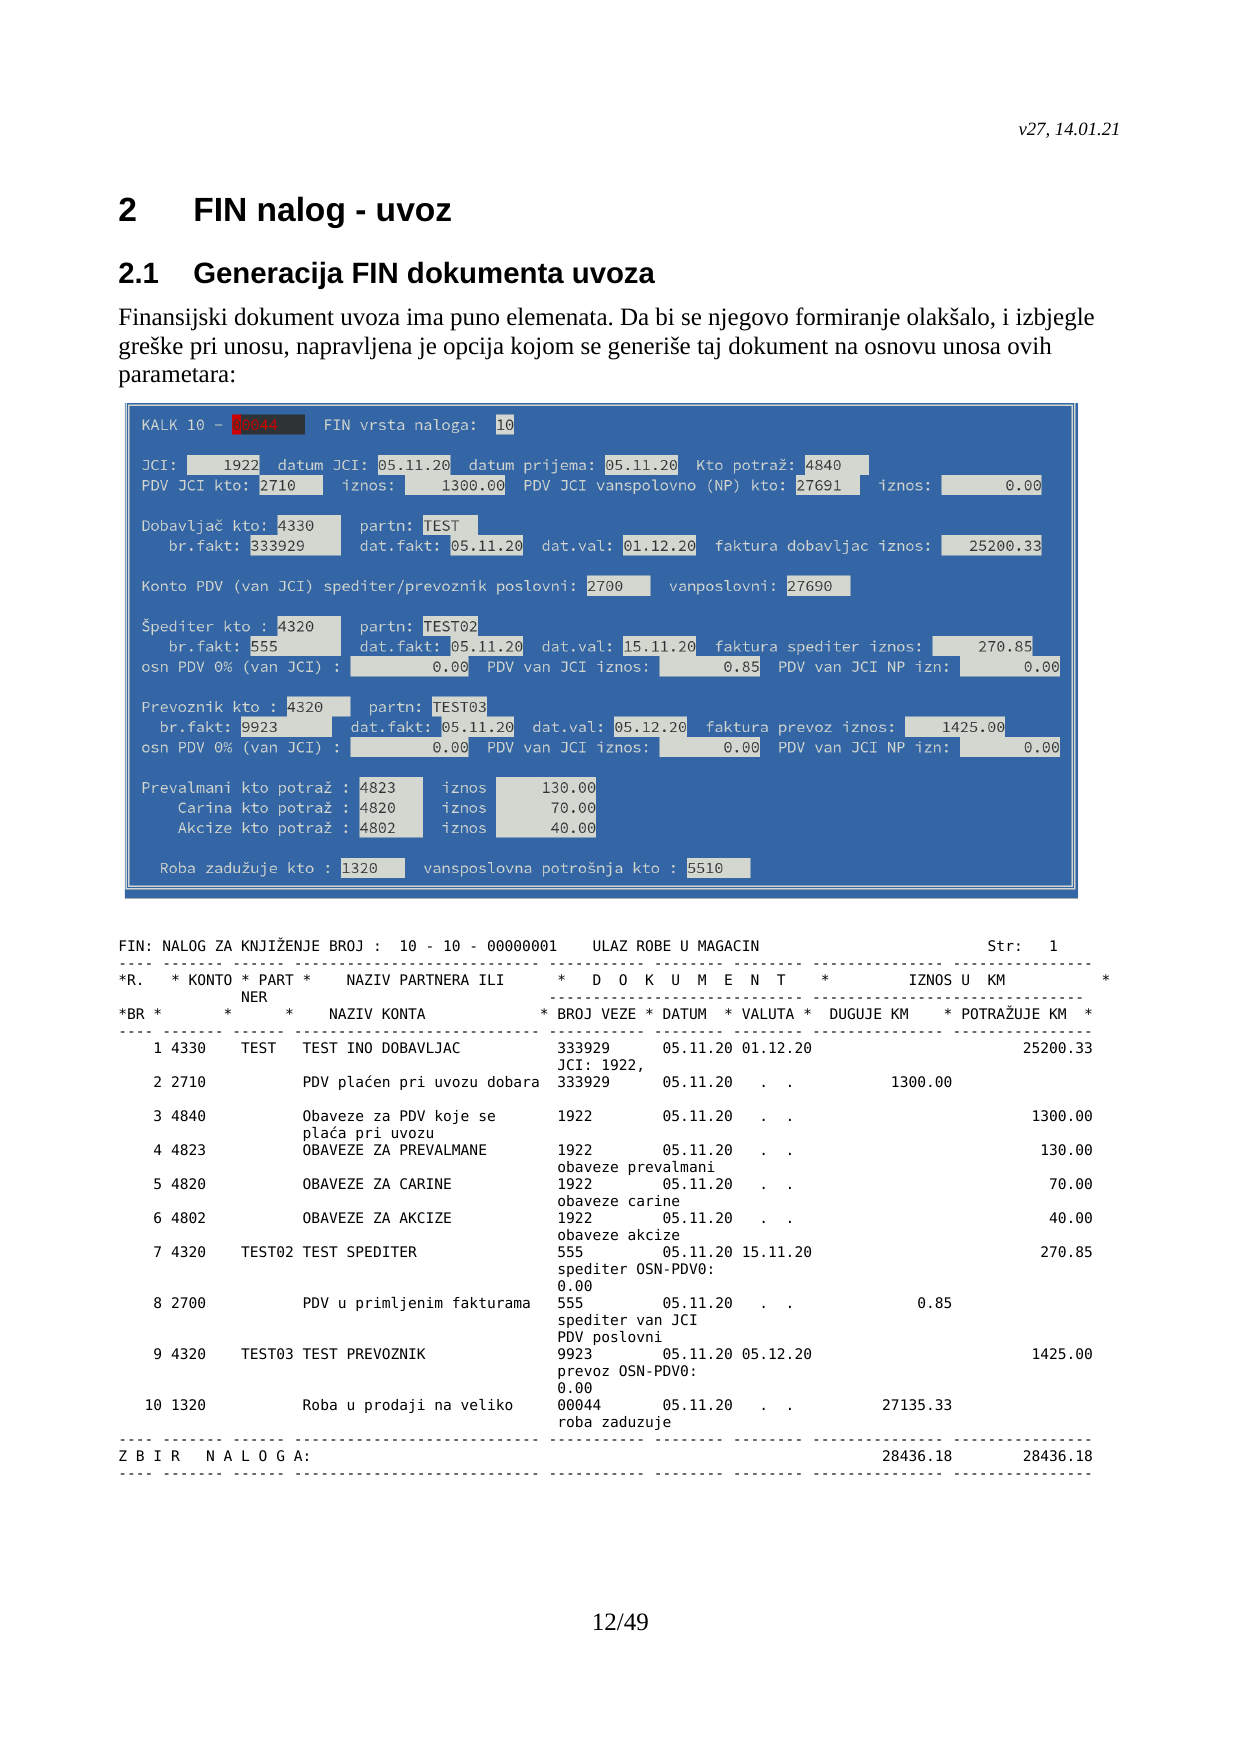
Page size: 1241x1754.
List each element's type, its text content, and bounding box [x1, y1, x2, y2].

text 2 2710 PDV plaćen pri uvozu dobara 333929 05.11.20 . . 1300.00 [118, 1074, 1122, 1091]
text 7 4320 TEST02 TEST SPEDITER 555 05.11.20 15.11.20 270.85 [118, 1244, 1122, 1261]
text 0.00 [118, 1379, 1122, 1397]
subtitle Generacija FIN dokumenta uvoza [118, 256, 1122, 289]
text FIN: NALOG ZA KNJIŽENJE BROJ : 10 - 10 - 00000001 ULAZ ROBE U MAGACIN Str: 1 [118, 938, 1122, 955]
text JCI: 1922, [118, 1057, 1122, 1074]
text *R. * KONTO * PART * NAZIV PARTNERA ILI * D O K U M E N T * IZNOS U KM * [118, 972, 1122, 989]
text prevoz OSN-PDV0: [118, 1363, 1122, 1379]
text roba zaduzuje [118, 1413, 1122, 1431]
text obaveze akcize [118, 1227, 1122, 1244]
text 0.00 [118, 1278, 1122, 1295]
text 3 4840 Obaveze za PDV koje se 1922 05.11.20 . . 1300.00 [118, 1108, 1122, 1125]
text 6 4802 OBAVEZE ZA AKCIZE 1922 05.11.20 . . 40.00 [118, 1210, 1122, 1227]
text PDV poslovni [118, 1329, 1122, 1346]
picture [124, 403, 1079, 899]
text Z B I R N A L O G A: 28436.18 28436.18 [118, 1447, 1122, 1464]
text 10 1320 Roba u prodaji na veliko 00044 05.11.20 . . 27135.33 [118, 1397, 1122, 1413]
text 8 2700 PDV u primljenim fakturama 555 05.11.20 . . 0.85 [118, 1295, 1122, 1312]
text ---- ------- ------ ---------------------------- ----------- -------- -------- --------------- ---------------- [118, 1023, 1122, 1040]
subtitle FIN nalog - uvoz [118, 190, 1122, 229]
text 9 4320 TEST03 TEST PREVOZNIK 9923 05.11.20 05.12.20 1425.00 [118, 1346, 1122, 1363]
text *BR * * * NAZIV KONTA * BROJ VEZE * DATUM * VALUTA * DUGUJE KM * POTRAŽUJE KM * [118, 1006, 1122, 1023]
text NER ----------------------------- ------------------------------- [118, 989, 1122, 1006]
text spediter OSN-PDV0: [118, 1261, 1122, 1278]
text ---- ------- ------ ---------------------------- ----------- -------- -------- --------------- ---------------- [118, 1464, 1122, 1481]
text plaća pri uvozu [118, 1125, 1122, 1142]
text obaveze carine [118, 1193, 1122, 1210]
text obaveze prevalmani [118, 1159, 1122, 1176]
text ---- ------- ------ ---------------------------- ----------- -------- -------- --------------- ---------------- [118, 1431, 1122, 1447]
text 4 4823 OBAVEZE ZA PREVALMANE 1922 05.11.20 . . 130.00 [118, 1142, 1122, 1159]
text spediter van JCI [118, 1312, 1122, 1329]
text ---- ------- ------ ---------------------------- ----------- -------- -------- --------------- ---------------- [118, 955, 1122, 972]
text 1 4330 TEST TEST INO DOBAVLJAC 333929 05.11.20 01.12.20 25200.33 [118, 1040, 1122, 1057]
text Finansijski dokument uvoza ima puno elemenata. Da bi se njegovo formiranje olakšalo, i izbjegle greške pri unosu, napravljena je opcija kojom se generiše taj dokument na osnovu unosa ovih parametara: [118, 302, 1122, 388]
text 5 4820 OBAVEZE ZA CARINE 1922 05.11.20 . . 70.00 [118, 1176, 1122, 1193]
